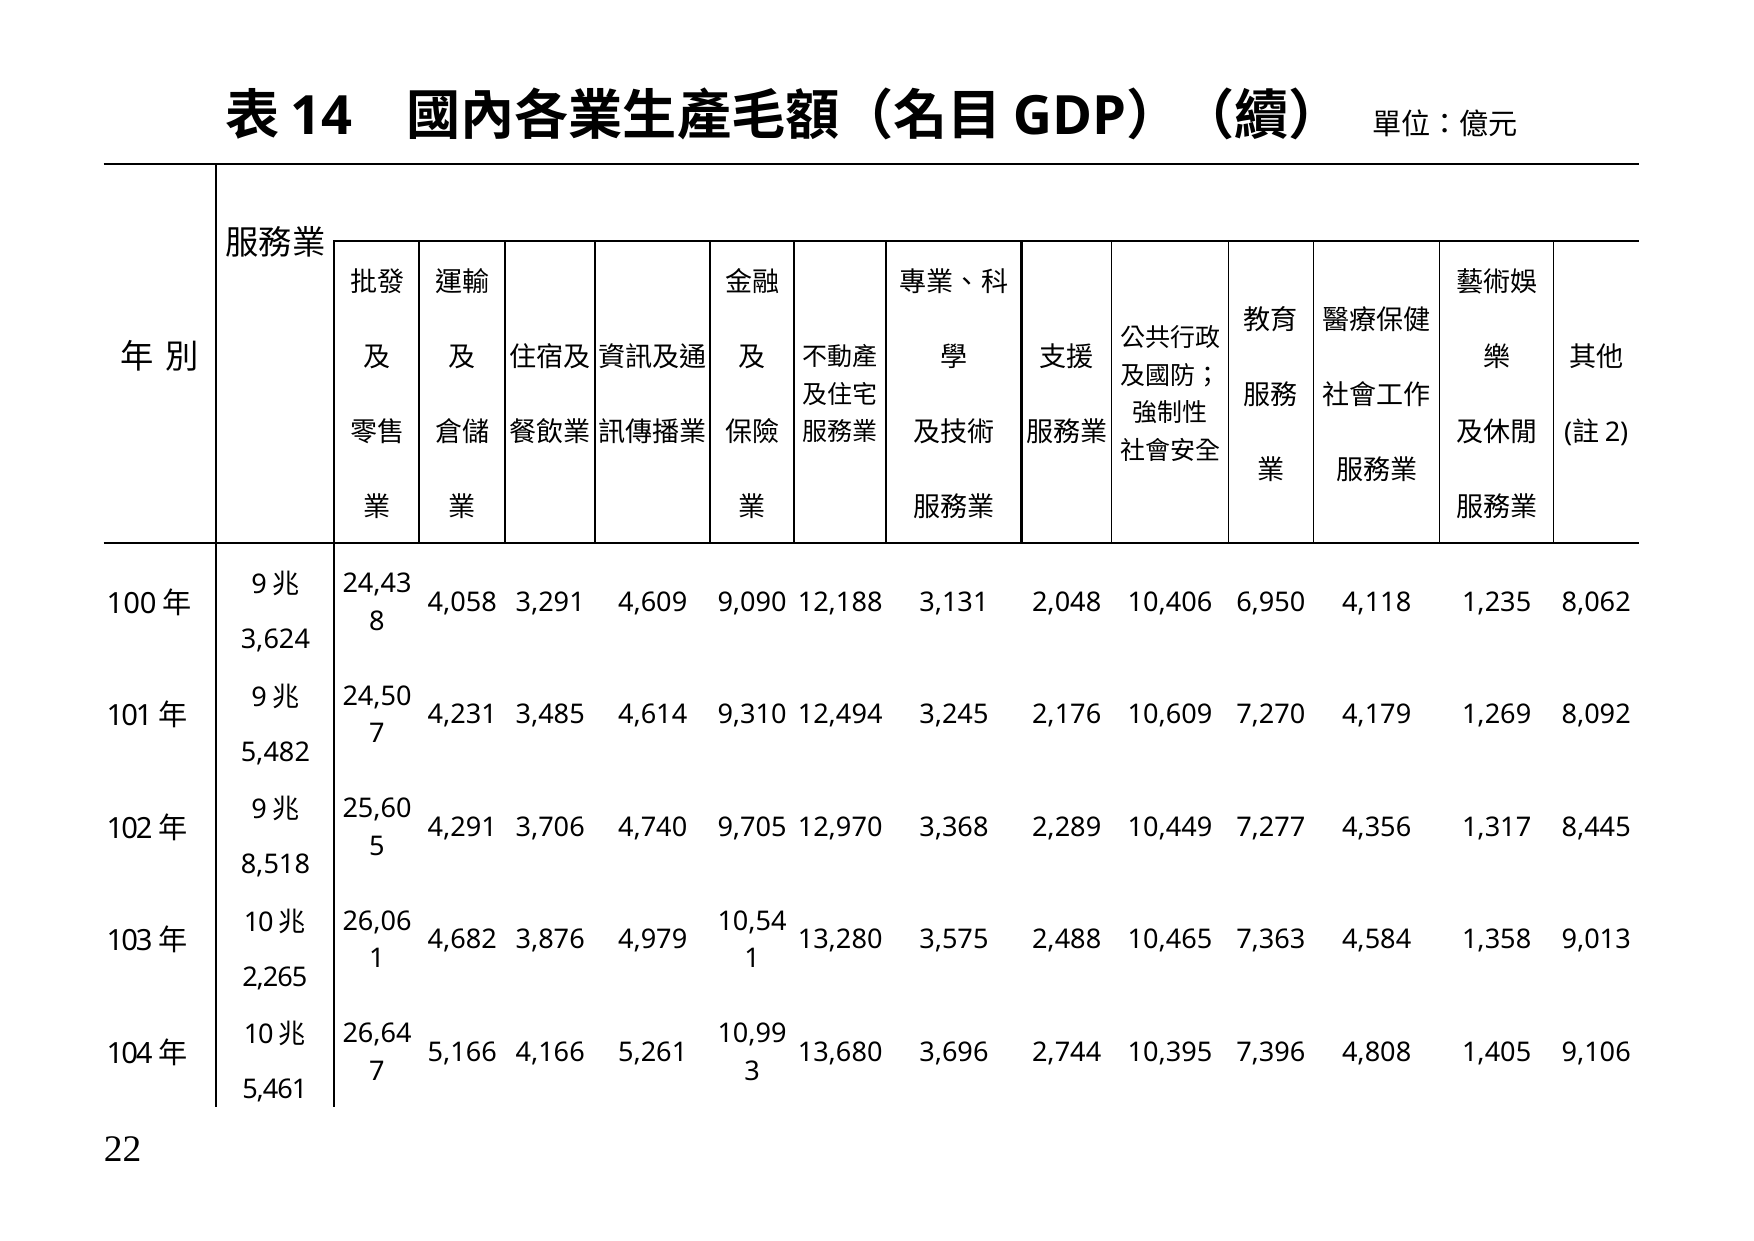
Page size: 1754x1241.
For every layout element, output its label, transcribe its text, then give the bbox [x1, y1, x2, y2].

table_cell 4,584 [1313, 882, 1440, 994]
table_cell 102年 [104, 769, 215, 882]
table_cell 10,609 [1111, 657, 1228, 769]
table_cell 4,682 [419, 882, 505, 994]
table_cell 10,541 [710, 882, 794, 994]
table_cell 25,605 [335, 769, 419, 882]
table_cell 100年 [104, 544, 215, 657]
table_cell 2,048 [1021, 544, 1111, 657]
table_cell 3,131 [886, 544, 1021, 657]
table_cell 3,291 [505, 544, 595, 657]
table_cell 5,166 [419, 994, 505, 1107]
table_cell 4,118 [1313, 544, 1440, 657]
table_cell 10,449 [1111, 769, 1228, 882]
table_cell 12,188 [794, 544, 886, 657]
table_cell 9,106 [1553, 994, 1639, 1107]
table_cell 3,245 [886, 657, 1021, 769]
table_cell 9,013 [1553, 882, 1639, 994]
table_cell 5,261 [595, 994, 710, 1107]
table_cell 4,356 [1313, 769, 1440, 882]
table_cell 3,876 [505, 882, 595, 994]
table_cell 醫療保健 社會工作 服務業 [1314, 242, 1439, 542]
table_cell 9,090 [710, 544, 794, 657]
table_cell 3,575 [886, 882, 1021, 994]
table_cell 6,950 [1228, 544, 1313, 657]
table_cell 3,485 [505, 657, 595, 769]
table_cell 9兆3,624 [217, 544, 333, 657]
table_cell 26,647 [335, 994, 419, 1107]
table_cell 2,744 [1021, 994, 1111, 1107]
table_header [334, 165, 1639, 240]
table_cell 7,270 [1228, 657, 1313, 769]
table_cell 2,176 [1021, 657, 1111, 769]
table_cell 不動產及住宅服務業 [795, 242, 885, 542]
table_cell 3,696 [886, 994, 1021, 1107]
table_cell 12,970 [794, 769, 886, 882]
table_cell 支援 服務業 [1023, 242, 1111, 542]
table_cell 3,706 [505, 769, 595, 882]
table_cell 4,614 [595, 657, 710, 769]
table_cell 9,310 [710, 657, 794, 769]
table_cell 3,368 [886, 769, 1021, 882]
table_cell 4,979 [595, 882, 710, 994]
table_cell 住宿及 餐飲業 [506, 242, 594, 542]
table_cell 4,231 [419, 657, 505, 769]
table_cell 8,092 [1553, 657, 1639, 769]
table_header 年 別 [104, 165, 215, 542]
table_cell 批發及 零售業 [335, 242, 418, 542]
table_cell 1,269 [1440, 657, 1553, 769]
table_cell 24,507 [335, 657, 419, 769]
table_cell 13,680 [794, 994, 886, 1107]
table_cell 4,609 [595, 544, 710, 657]
table_cell 4,166 [505, 994, 595, 1107]
table_cell 專業、科學 及技術 服務業 [887, 242, 1020, 542]
table_cell 9,705 [710, 769, 794, 882]
table_cell 4,179 [1313, 657, 1440, 769]
table_cell 9兆8,518 [217, 769, 333, 882]
table_cell 4,058 [419, 544, 505, 657]
table_cell 2,289 [1021, 769, 1111, 882]
table_cell 其他 (註2) [1554, 242, 1639, 542]
table_cell 金融及 保險業 [711, 242, 793, 542]
table_cell 10兆2,265 [217, 882, 333, 994]
subtitle 表14 國內各業生產毛額（名目GDP）（續） 單位：億元 [103, 76, 1639, 151]
table_cell 7,396 [1228, 994, 1313, 1107]
table_cell 10兆5,461 [217, 994, 333, 1107]
table_cell 1,317 [1440, 769, 1553, 882]
table_cell 2,488 [1021, 882, 1111, 994]
table_cell 4,291 [419, 769, 505, 882]
table_cell 10,993 [710, 994, 794, 1107]
table_cell 13,280 [794, 882, 886, 994]
table_cell 運輸及 倉儲業 [420, 242, 504, 542]
table_cell 8,062 [1553, 544, 1639, 657]
table_cell 10,465 [1111, 882, 1228, 994]
table_cell 104年 [104, 994, 215, 1107]
table_cell 4,740 [595, 769, 710, 882]
table_cell 1,235 [1440, 544, 1553, 657]
table_cell 24,438 [335, 544, 419, 657]
table_cell 10,406 [1111, 544, 1228, 657]
table_header 服務業 [217, 165, 334, 542]
table_cell 101年 [104, 657, 215, 769]
table_cell 4,808 [1313, 994, 1440, 1107]
table_cell 資訊及通 訊傳播業 [596, 242, 709, 542]
table_cell 1,358 [1440, 882, 1553, 994]
table_cell 103年 [104, 882, 215, 994]
table_cell 7,363 [1228, 882, 1313, 994]
table_cell 1,405 [1440, 994, 1553, 1107]
table_cell 9兆5,482 [217, 657, 333, 769]
table_cell 10,395 [1111, 994, 1228, 1107]
table_cell 教育 服務業 [1229, 242, 1313, 542]
table_cell 公共行政 及國防； 強制性 社會安全 [1112, 242, 1228, 542]
table_cell 7,277 [1228, 769, 1313, 882]
table_cell 藝術娛樂 及休閒 服務業 [1440, 242, 1553, 542]
table_cell 8,445 [1553, 769, 1639, 882]
table_cell 26,061 [335, 882, 419, 994]
table_cell 12,494 [794, 657, 886, 769]
